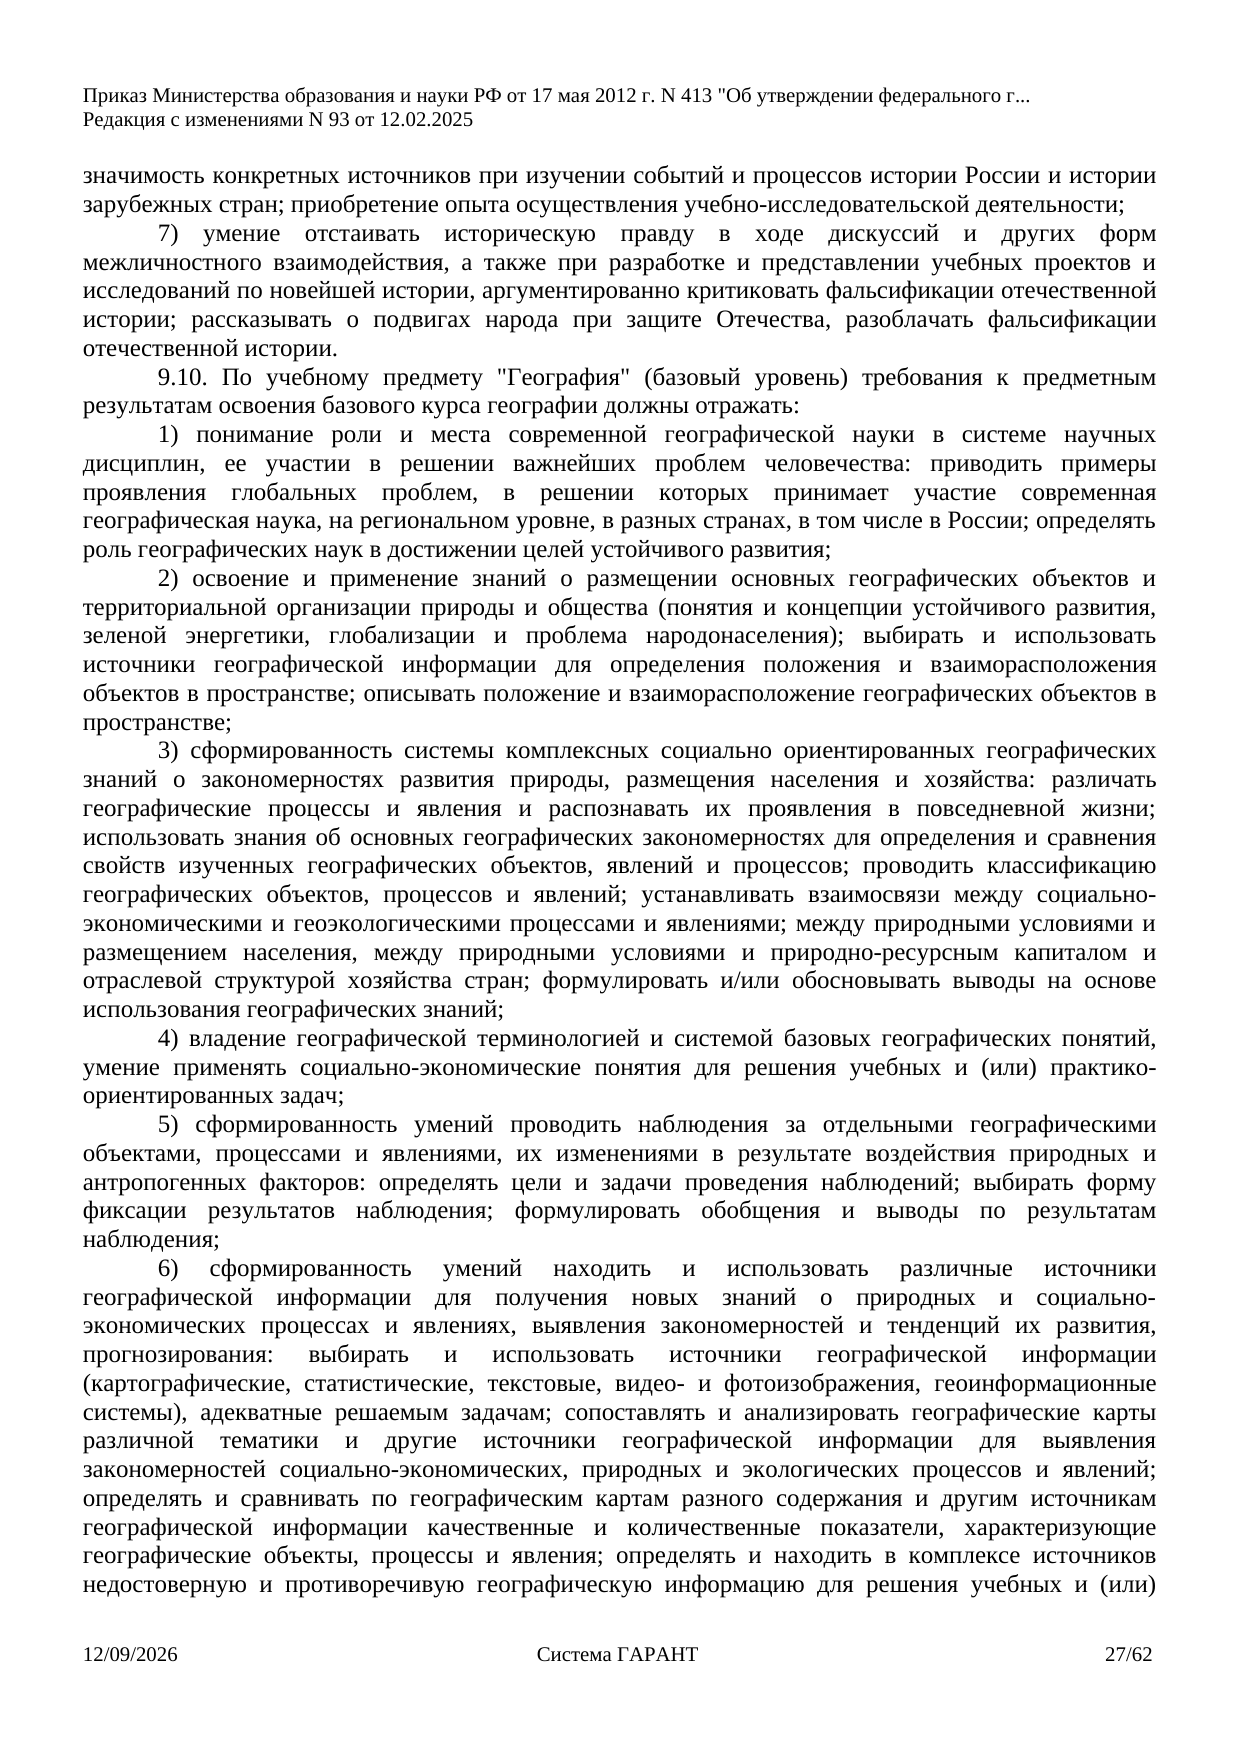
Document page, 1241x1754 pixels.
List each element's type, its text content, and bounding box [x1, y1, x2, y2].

text 2) освоение и применение знаний о размещении основных географических объектов и территориальной организации природы и общества (понятия и концепции устойчивого развития, зеленой энергетики, глобализации и проблема народонаселения); выбирать и использовать источники географической информации для определения положения и взаиморасположения объектов в пространстве; описывать положение и взаиморасположение географических объектов в пространстве; [83, 563, 1157, 735]
text 9.10. По учебному предмету "География" (базовый уровень) требования к предметным результатам освоения базового курса географии должны отражать: [83, 362, 1157, 419]
text значимость конкретных источников при изучении событий и процессов истории России и истории зарубежных стран; приобретение опыта осуществления учебно-исследовательской деятельности; [83, 160, 1157, 218]
text 4) владение географической терминологией и системой базовых географических понятий, умение применять социально-экономические понятия для решения учебных и (или) практико-ориентированных задач; [83, 1023, 1157, 1109]
text 3) сформированность системы комплексных социально ориентированных географических знаний о закономерностях развития природы, размещения населения и хозяйства: различать географические процессы и явления и распознавать их проявления в повседневной жизни; использовать знания об основных географических закономерностях для определения и сравнения свойств изученных географических объектов, явлений и процессов; проводить классификацию географических объектов, процессов и явлений; устанавливать взаимосвязи между социально-экономическими и геоэкологическими процессами и явлениями; между природными условиями и размещением населения, между природными условиями и природно-ресурсным капиталом и отраслевой структурой хозяйства стран; формулировать и/или обосновывать выводы на основе использования географических знаний; [83, 735, 1157, 1023]
text 7) умение отстаивать историческую правду в ходе дискуссий и других форм межличностного взаимодействия, а также при разработке и представлении учебных проектов и исследований по новейшей истории, аргументированно критиковать фальсификации отечественной истории; рассказывать о подвигах народа при защите Отечества, разоблачать фальсификации отечественной истории. [83, 218, 1157, 362]
text 6) сформированность умений находить и использовать различные источники географической информации для получения новых знаний о природных и социально-экономических процессах и явлениях, выявления закономерностей и тенденций их развития, прогнозирования: выбирать и использовать источники географической информации (картографические, статистические, текстовые, видео- и фотоизображения, геоинформационные системы), адекватные решаемым задачам; сопоставлять и анализировать географические карты различной тематики и другие источники географической информации для выявления закономерностей социально-экономических, природных и экологических процессов и явлений; определять и сравнивать по географическим картам разного содержания и другим источникам географической информации качественные и количественные показатели, характеризующие географические объекты, процессы и явления; определять и находить в комплексе источников недостоверную и противоречивую географическую информацию для решения учебных и (или) [83, 1253, 1157, 1598]
text 1) понимание роли и места современной географической науки в системе научных дисциплин, ее участии в решении важнейших проблем человечества: приводить примеры проявления глобальных проблем, в решении которых принимает участие современная географическая наука, на региональном уровне, в разных странах, в том числе в России; определять роль географических наук в достижении целей устойчивого развития; [83, 419, 1157, 563]
text 5) сформированность умений проводить наблюдения за отдельными географическими объектами, процессами и явлениями, их изменениями в результате воздействия природных и антропогенных факторов: определять цели и задачи проведения наблюдений; выбирать форму фиксации результатов наблюдения; формулировать обобщения и выводы по результатам наблюдения; [83, 1109, 1157, 1253]
